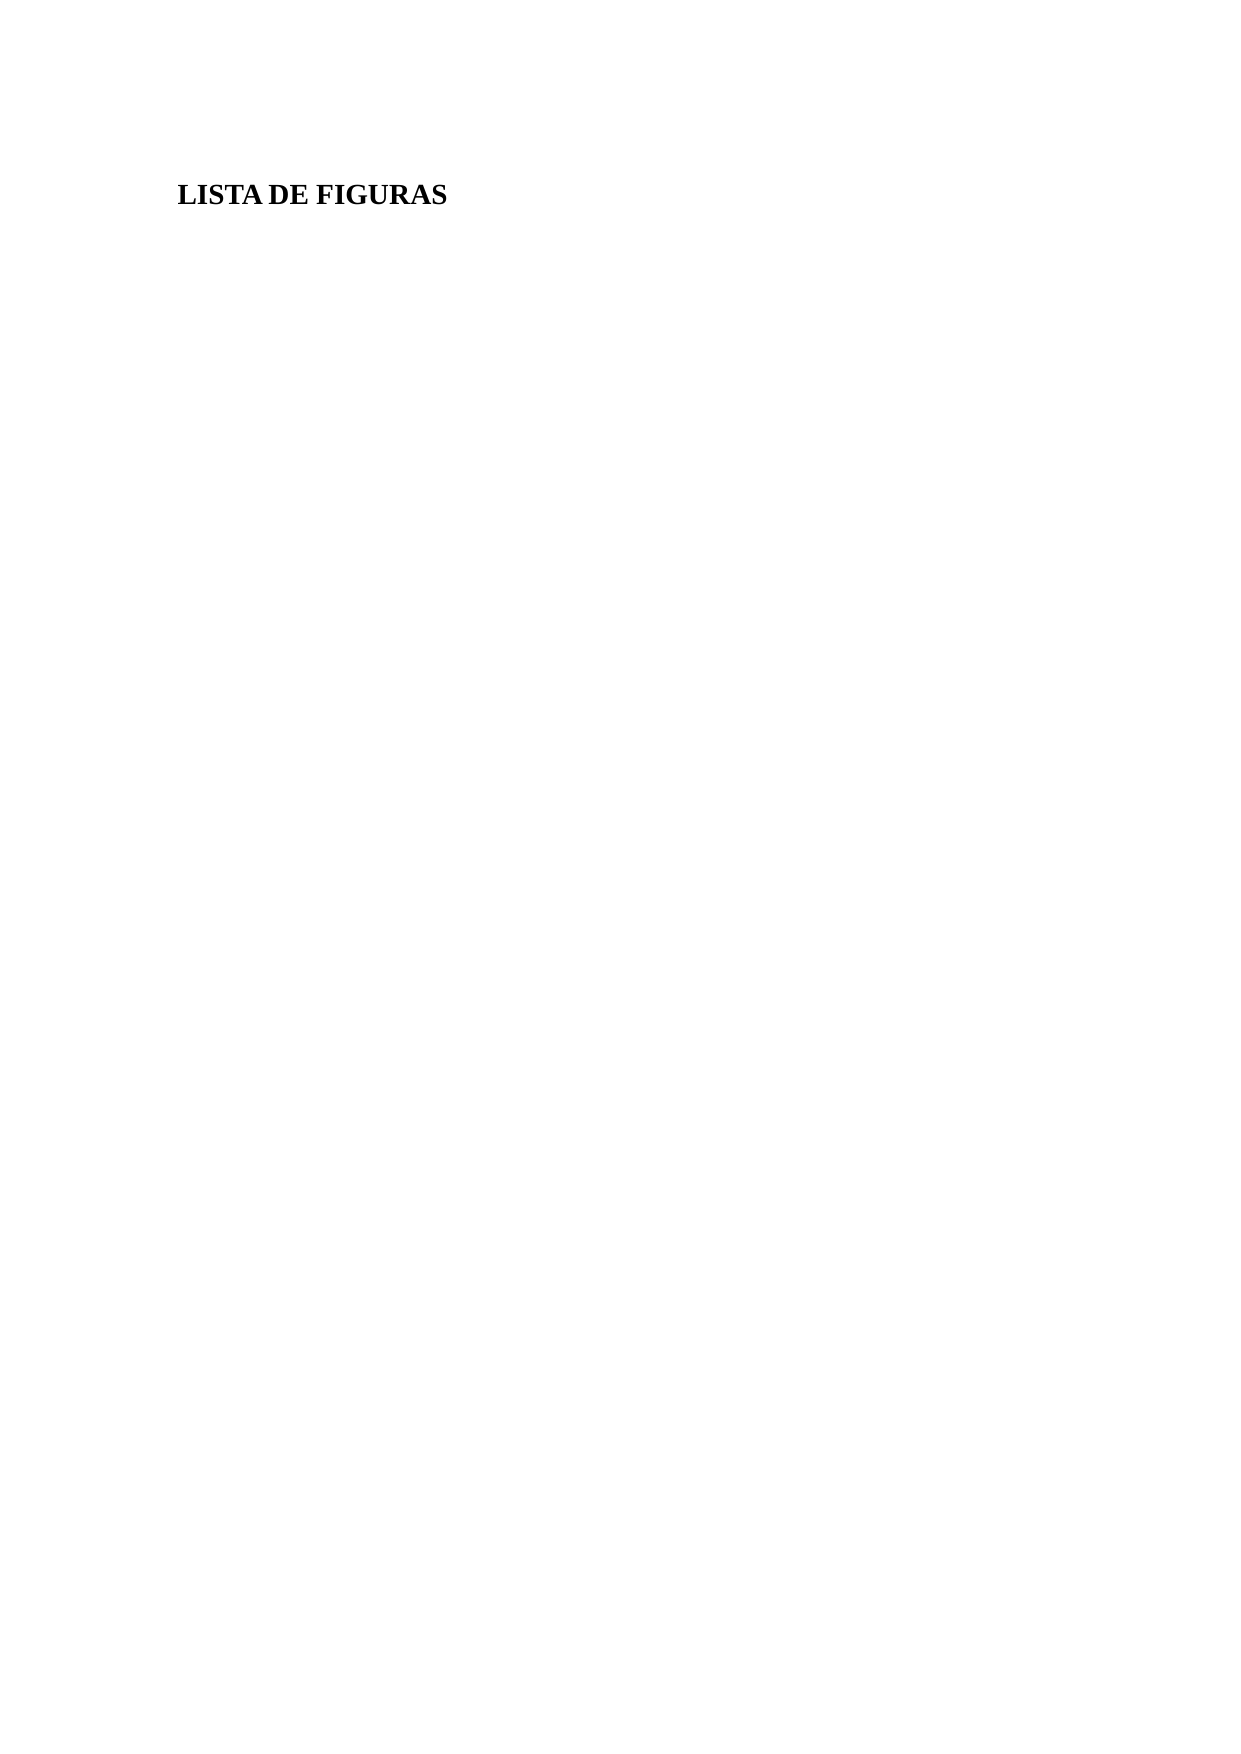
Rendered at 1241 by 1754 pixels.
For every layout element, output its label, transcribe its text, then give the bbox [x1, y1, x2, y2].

subtitle LISTA DE FIGURAS [177, 177, 1122, 211]
